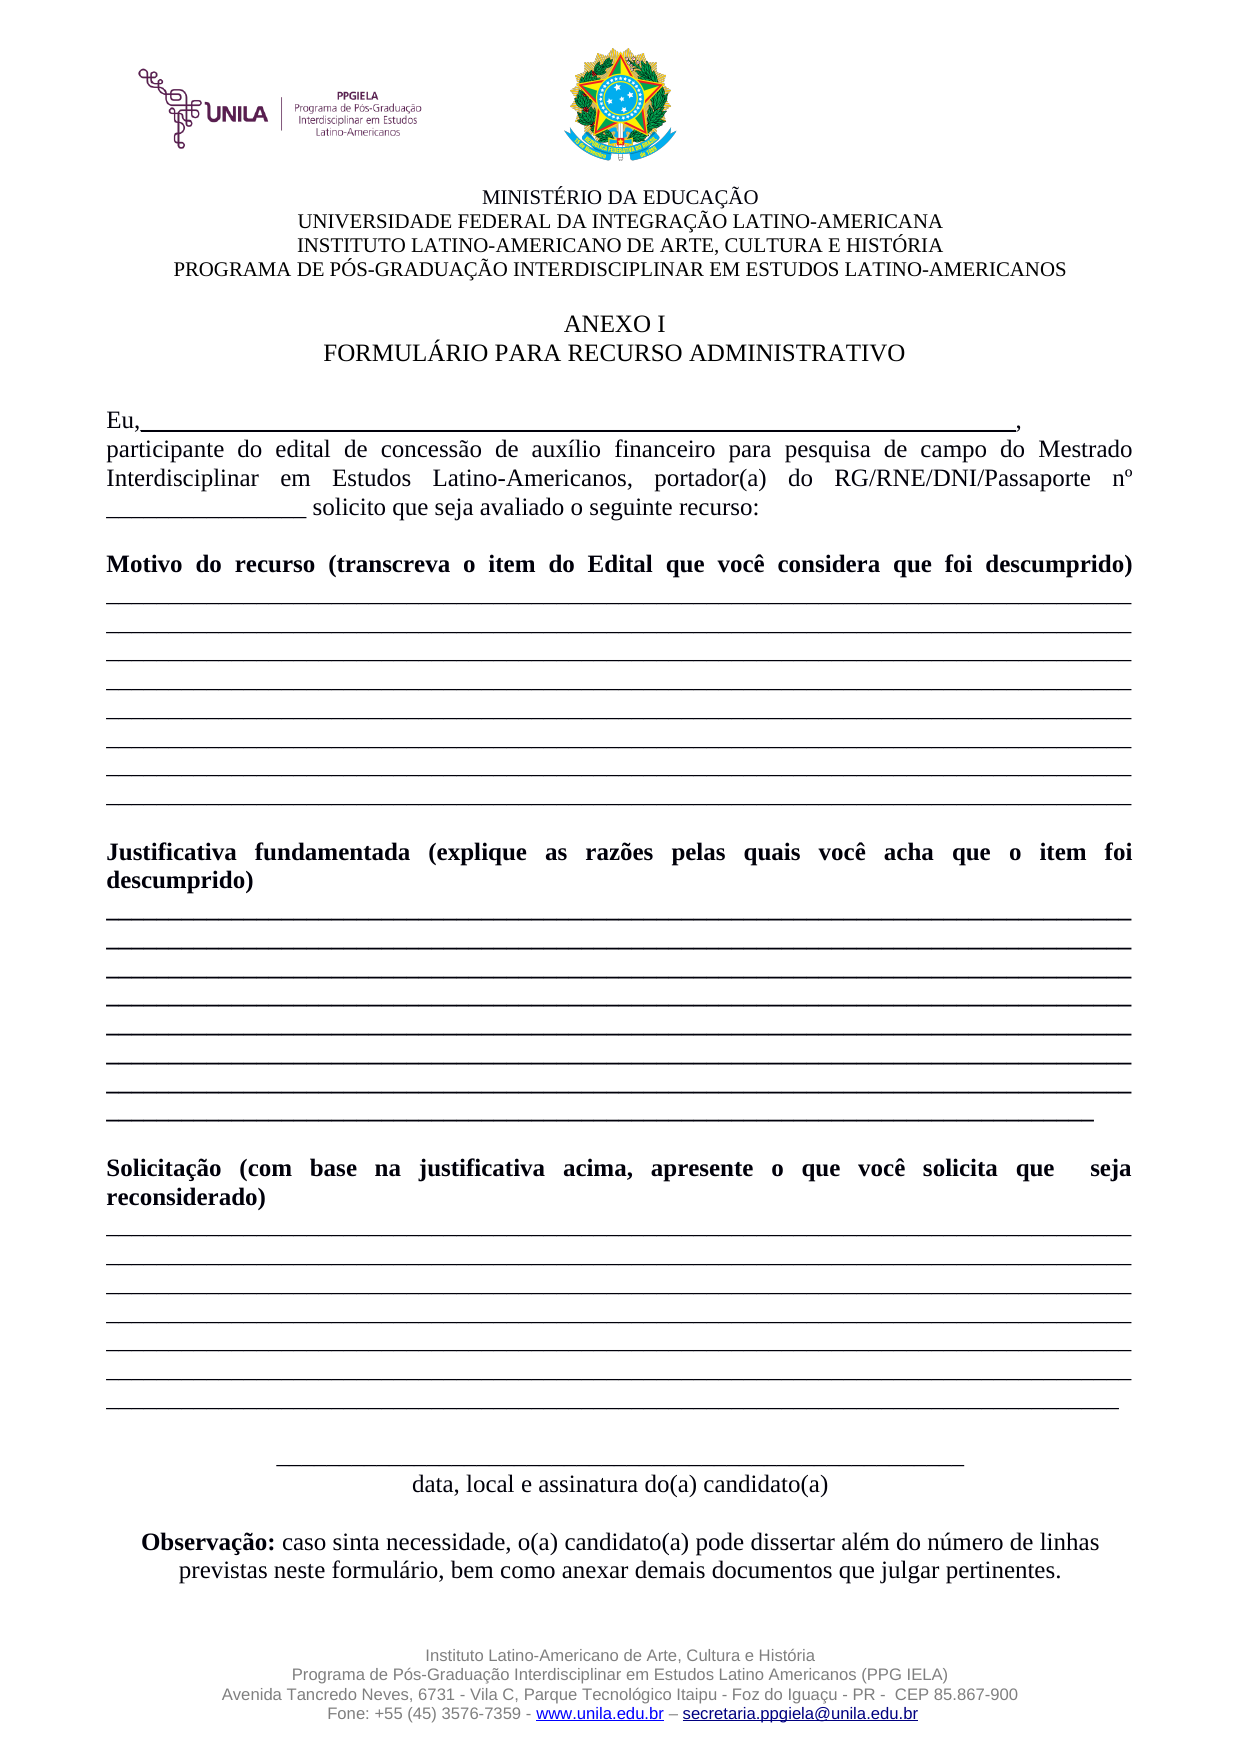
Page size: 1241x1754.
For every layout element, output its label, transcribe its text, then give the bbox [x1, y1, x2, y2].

picture [584, 138, 599, 147]
text ANEXO I [106, 309, 1123, 338]
picture [125, 55, 434, 161]
text Motivo do recurso (transcreva o item do Edital que você considera que foi descumprido) ________________________________________________________________________________________________________________________________________________________________________________________________________________________________________________________________________________________________________________________________________________________________________________________________________________________________________________________________________________________________________________________________________________________________________________________________________________________________________________________________________________ [106, 549, 1134, 808]
text data, local e assinatura do(a) candidato(a) [106, 1469, 1134, 1498]
picture [564, 48, 677, 161]
text Eu,______________________________________________________________________, participante do edital de concessão de auxílio financeiro para pesquisa de campo do Mestrado Interdisciplinar em Estudos Latino-Americanos, portador(a) do RG/RNE/DNI/Passaporte nº ________________ solicito que seja avaliado o seguinte recurso: [106, 405, 1134, 520]
text _______________________________________________________ [106, 1440, 1134, 1469]
text Solicitação (com base na justificativa acima, apresente o que você solicita que seja reconsiderado) _____________________________________________________________________________________________________________________________________________________________________________________________________________________________________________________________________________________________________________________________________________________________________________________________________________________________________________________________________________________________________________________________________________________________________________________________ [106, 1153, 1134, 1412]
text Observação: caso sinta necessidade, o(a) candidato(a) pode dissertar além do número de linhas previstas neste formulário, bem como anexar demais documentos que julgar pertinentes. [106, 1498, 1134, 1584]
text Justificativa fundamentada (explique as razões pelas quais você acha que o item foi descumprido) _____________________________________________________________________________________________________________________________________________________________________________________________________________________________________________________________________________________________________________________________________________________________________________________________________________________________________________________________________________________________________________________________________________________________________________________________________________________________________________________________________________ [106, 837, 1134, 1124]
picture [643, 138, 654, 147]
text FORMULÁRIO PARA RECURSO ADMINISTRATIVO [106, 338, 1123, 367]
